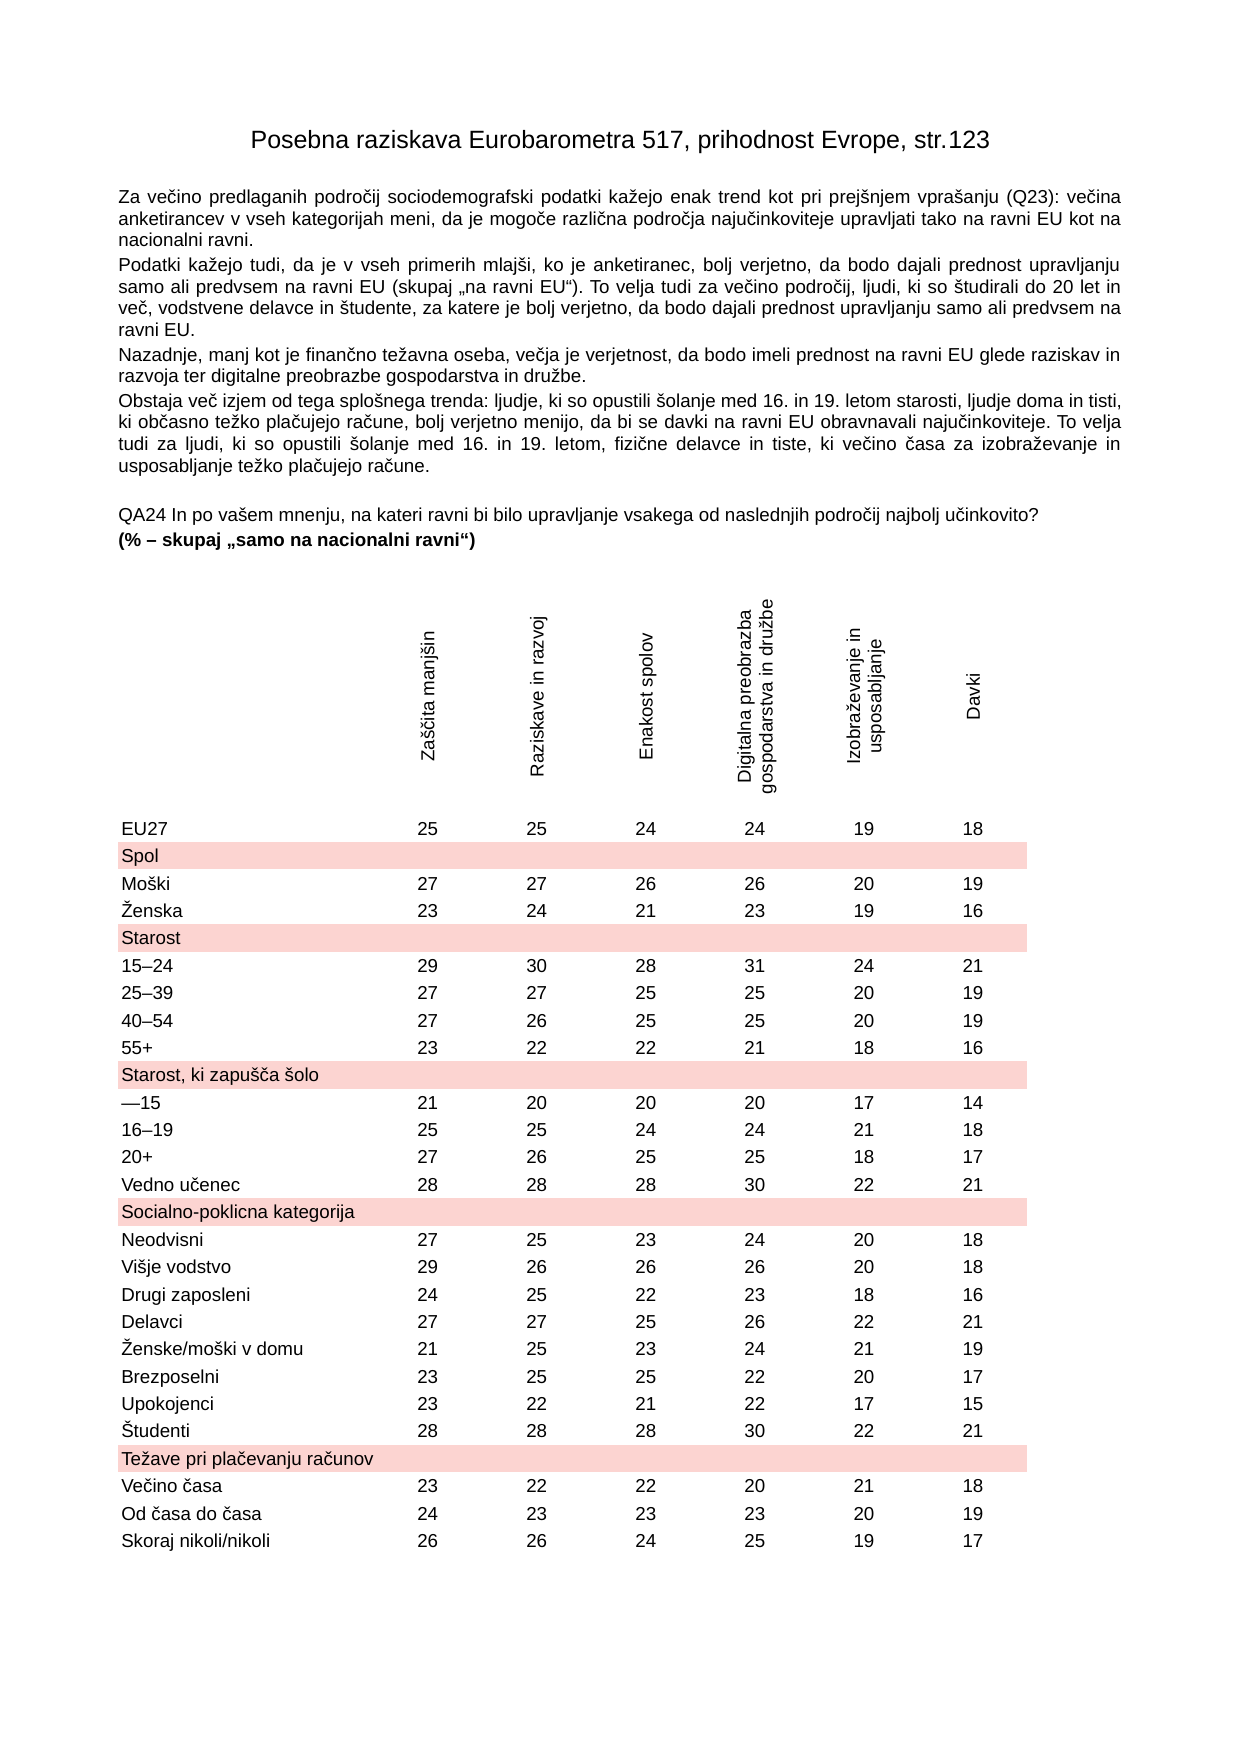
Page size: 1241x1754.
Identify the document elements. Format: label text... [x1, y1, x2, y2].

table_cell 18 [809, 1280, 918, 1308]
text Za večino predlaganih področij sociodemografski podatki kažejo enak trend kot pri prejšnjem vprašanju (Q23): večina anketirancev v vseh kategorijah meni, da je mogoče različna področja najučinkoviteje upravljati tako na ravni EU kot na nacionalni ravni. [118, 186, 1122, 251]
table_cell 21 [918, 1308, 1027, 1335]
table_header Enakost spolov [591, 579, 700, 815]
table_cell 27 [482, 979, 591, 1006]
table_cell Socialno-poklicna kategorija [118, 1198, 591, 1226]
table_cell 26 [591, 1253, 700, 1280]
table_cell 19 [918, 1335, 1027, 1363]
table_cell 21 [373, 1335, 482, 1363]
table_header Digitalna preobrazba gospodarstva in družbe [700, 579, 809, 815]
table_cell Višje vodstvo [118, 1253, 373, 1280]
table_cell 26 [373, 1527, 482, 1554]
table_cell 20 [809, 1500, 918, 1527]
table_cell Starost, ki zapušča šolo [118, 1061, 482, 1089]
table_cell —15 [118, 1089, 373, 1116]
table_cell 20 [809, 1363, 918, 1390]
table_cell 22 [482, 1472, 591, 1499]
table_cell 16–19 [118, 1116, 373, 1143]
table_cell 16 [918, 897, 1027, 924]
table_cell 24 [700, 1226, 809, 1253]
table_cell [591, 842, 700, 869]
table_cell 22 [591, 1472, 700, 1499]
table_cell 15 [918, 1390, 1027, 1417]
table_header Davki [918, 579, 1027, 815]
table_cell 25 [700, 979, 809, 1006]
table_cell Od časa do časa [118, 1500, 373, 1527]
table_cell 25 [373, 1116, 482, 1143]
table_cell [918, 1445, 1027, 1472]
table_cell 26 [482, 1006, 591, 1034]
table_cell 22 [809, 1308, 918, 1335]
table_cell [482, 1061, 591, 1089]
table_cell 27 [373, 979, 482, 1006]
table_cell 25 [482, 1116, 591, 1143]
table_cell 27 [482, 870, 591, 897]
table_cell 26 [700, 1253, 809, 1280]
table_cell Ženska [118, 897, 373, 924]
table_cell 28 [591, 952, 700, 979]
table_cell 21 [809, 1335, 918, 1363]
table_cell 17 [809, 1390, 918, 1417]
table_cell Delavci [118, 1308, 373, 1335]
table_cell Brezposelni [118, 1363, 373, 1390]
table_cell [809, 1445, 918, 1472]
table_cell 27 [373, 1308, 482, 1335]
table_cell 22 [700, 1390, 809, 1417]
table_cell 20 [809, 870, 918, 897]
table_cell 20 [809, 1253, 918, 1280]
table_cell 21 [918, 1418, 1027, 1445]
table_cell 24 [373, 1280, 482, 1308]
table_cell 17 [918, 1144, 1027, 1171]
text Obstaja več izjem od tega splošnega trenda: ljudje, ki so opustili šolanje med 16. in 19. letom starosti, ljudje doma in tisti, ki občasno težko plačujejo račune, bolj verjetno menijo, da bi se davki na ravni EU obravnavali najučinkoviteje. To velja tudi za ljudi, ki so opustili šolanje med 16. in 19. letom, fizične delavce in tiste, ki večino časa za izobraževanje in usposabljanje težko plačujejo račune. [118, 390, 1122, 476]
text Nazadnje, manj kot je finančno težavna oseba, večja je verjetnost, da bodo imeli prednost na ravni EU glede raziskav in razvoja ter digitalne preobrazbe gospodarstva in družbe. [118, 343, 1122, 387]
table_cell 28 [482, 1418, 591, 1445]
table_cell 20 [700, 1089, 809, 1116]
table_cell 24 [809, 952, 918, 979]
table_cell 22 [809, 1171, 918, 1198]
table_cell [482, 924, 591, 952]
table_cell 26 [591, 870, 700, 897]
table_cell 20 [482, 1089, 591, 1116]
table_cell [591, 924, 700, 952]
text (% – skupaj „samo na nacionalni ravni“) [118, 529, 1122, 550]
table_cell 21 [809, 1472, 918, 1499]
table_cell 25 [591, 1308, 700, 1335]
table_cell 18 [918, 1472, 1027, 1499]
table_cell 25 [482, 1335, 591, 1363]
table_cell 23 [591, 1226, 700, 1253]
table_cell Neodvisni [118, 1226, 373, 1253]
text Podatki kažejo tudi, da je v vseh primerih mlajši, ko je anketiranec, bolj verjetno, da bodo dajali prednost upravljanju samo ali predvsem na ravni EU (skupaj „na ravni EU“). To velja tudi za večino področij, ljudi, ki so študirali do 20 let in več, vodstvene delavce in študente, za katere je bolj verjetno, da bodo dajali prednost upravljanju samo ali predvsem na ravni EU. [118, 254, 1122, 340]
table_cell 26 [482, 1144, 591, 1171]
table_cell [918, 924, 1027, 952]
table_cell 27 [373, 1226, 482, 1253]
table_cell 14 [918, 1089, 1027, 1116]
table_cell 23 [482, 1500, 591, 1527]
table_cell 20 [591, 1089, 700, 1116]
table_cell Skoraj nikoli/nikoli [118, 1527, 373, 1554]
table_cell [591, 1198, 700, 1226]
table_cell [700, 842, 809, 869]
table_cell 20 [700, 1472, 809, 1499]
table_cell [918, 842, 1027, 869]
table_cell 25 [591, 1144, 700, 1171]
table_cell Ženske/moški v domu [118, 1335, 373, 1363]
table_cell [373, 842, 482, 869]
table_cell 25 [373, 815, 482, 842]
table_cell 17 [809, 1089, 918, 1116]
table_cell 24 [700, 1116, 809, 1143]
table_cell 30 [700, 1171, 809, 1198]
table_cell 23 [373, 897, 482, 924]
table_cell 25 [700, 1527, 809, 1554]
table_cell 18 [918, 1226, 1027, 1253]
table_cell 20 [809, 1226, 918, 1253]
table_cell 28 [591, 1171, 700, 1198]
table_cell 23 [373, 1472, 482, 1499]
table_cell 20 [809, 1006, 918, 1034]
table_cell 24 [591, 1527, 700, 1554]
table_cell 27 [482, 1308, 591, 1335]
table_cell 16 [918, 1034, 1027, 1061]
table_cell 23 [700, 1280, 809, 1308]
table_cell 25 [700, 1006, 809, 1034]
table_cell 31 [700, 952, 809, 979]
table_cell 28 [482, 1171, 591, 1198]
table_cell 26 [482, 1253, 591, 1280]
table_cell [809, 924, 918, 952]
table_cell 21 [591, 897, 700, 924]
table_cell 30 [482, 952, 591, 979]
table_cell 19 [918, 979, 1027, 1006]
table_cell 23 [700, 1500, 809, 1527]
table_cell 25 [482, 815, 591, 842]
table_cell 20 [809, 979, 918, 1006]
table_cell 23 [700, 897, 809, 924]
table_cell 23 [373, 1363, 482, 1390]
table_cell 18 [809, 1144, 918, 1171]
table_cell 18 [918, 1116, 1027, 1143]
table_cell 21 [700, 1034, 809, 1061]
table_cell 22 [700, 1363, 809, 1390]
table_cell 23 [373, 1034, 482, 1061]
table_cell 22 [482, 1390, 591, 1417]
table_cell [700, 1445, 809, 1472]
table_cell [809, 1198, 918, 1226]
table_cell Vedno učenec [118, 1171, 373, 1198]
table_cell 29 [373, 1253, 482, 1280]
table_cell [918, 1061, 1027, 1089]
table_cell 28 [373, 1171, 482, 1198]
table_cell 19 [809, 815, 918, 842]
table_cell Moški [118, 870, 373, 897]
table_cell Upokojenci [118, 1390, 373, 1417]
table_cell Drugi zaposleni [118, 1280, 373, 1308]
table_cell 21 [918, 952, 1027, 979]
table_cell Starost [118, 924, 373, 952]
table_cell 19 [918, 1006, 1027, 1034]
table_cell 26 [700, 1308, 809, 1335]
table_cell [482, 842, 591, 869]
table_cell 26 [700, 870, 809, 897]
table_header Zaščita manjšin [373, 579, 482, 815]
table_cell [591, 1061, 700, 1089]
table_cell 22 [591, 1280, 700, 1308]
table_cell 27 [373, 1006, 482, 1034]
table_cell 28 [373, 1418, 482, 1445]
table_cell 21 [591, 1390, 700, 1417]
table_header Raziskave in razvoj [482, 579, 591, 815]
table_cell 26 [482, 1527, 591, 1554]
table_cell [809, 842, 918, 869]
table_cell 19 [809, 897, 918, 924]
table_cell 24 [482, 897, 591, 924]
table_cell 27 [373, 870, 482, 897]
table_cell 19 [918, 870, 1027, 897]
table_cell 18 [918, 1253, 1027, 1280]
table_cell [918, 1198, 1027, 1226]
table_cell 29 [373, 952, 482, 979]
table_cell 25 [591, 1363, 700, 1390]
table_cell Večino časa [118, 1472, 373, 1499]
table_cell 21 [809, 1116, 918, 1143]
table_cell [700, 924, 809, 952]
table_cell 23 [591, 1500, 700, 1527]
table_cell Študenti [118, 1418, 373, 1445]
table_cell 24 [700, 1335, 809, 1363]
table_cell Težave pri plačevanju računov [118, 1445, 700, 1472]
table_cell [700, 1198, 809, 1226]
table_cell 18 [809, 1034, 918, 1061]
table_cell 25–39 [118, 979, 373, 1006]
table_cell 40–54 [118, 1006, 373, 1034]
table_cell 21 [918, 1171, 1027, 1198]
table_cell 21 [373, 1089, 482, 1116]
table_cell 28 [591, 1418, 700, 1445]
table_cell 17 [918, 1527, 1027, 1554]
table_cell 25 [591, 1006, 700, 1034]
table_cell 23 [373, 1390, 482, 1417]
table_cell 22 [482, 1034, 591, 1061]
table_cell 23 [591, 1335, 700, 1363]
table_header [118, 579, 373, 815]
table_cell 24 [373, 1500, 482, 1527]
table_cell 17 [918, 1363, 1027, 1390]
text QA24 In po vašem mnenju, na kateri ravni bi bilo upravljanje vsakega od naslednjih področij najbolj učinkovito? [118, 504, 1122, 526]
table_cell 18 [918, 815, 1027, 842]
table_cell 25 [482, 1363, 591, 1390]
table_cell 16 [918, 1280, 1027, 1308]
table_cell [700, 1061, 809, 1089]
table_cell 30 [700, 1418, 809, 1445]
table_cell 22 [809, 1418, 918, 1445]
table_cell EU27 [118, 815, 373, 842]
table_cell 15–24 [118, 952, 373, 979]
table_cell 24 [700, 815, 809, 842]
table_cell [373, 924, 482, 952]
table_cell 19 [918, 1500, 1027, 1527]
table_cell [809, 1061, 918, 1089]
table_cell 25 [700, 1144, 809, 1171]
table_cell 25 [591, 979, 700, 1006]
table_header Izobraževanje in usposabljanje [809, 579, 918, 815]
table_cell 55+ [118, 1034, 373, 1061]
table_cell 19 [809, 1527, 918, 1554]
table_cell 24 [591, 1116, 700, 1143]
table_cell 20+ [118, 1144, 373, 1171]
table_cell 27 [373, 1144, 482, 1171]
table_cell 25 [482, 1226, 591, 1253]
table_cell 24 [591, 815, 700, 842]
table_cell Spol [118, 842, 373, 869]
table_cell 22 [591, 1034, 700, 1061]
table_cell 25 [482, 1280, 591, 1308]
